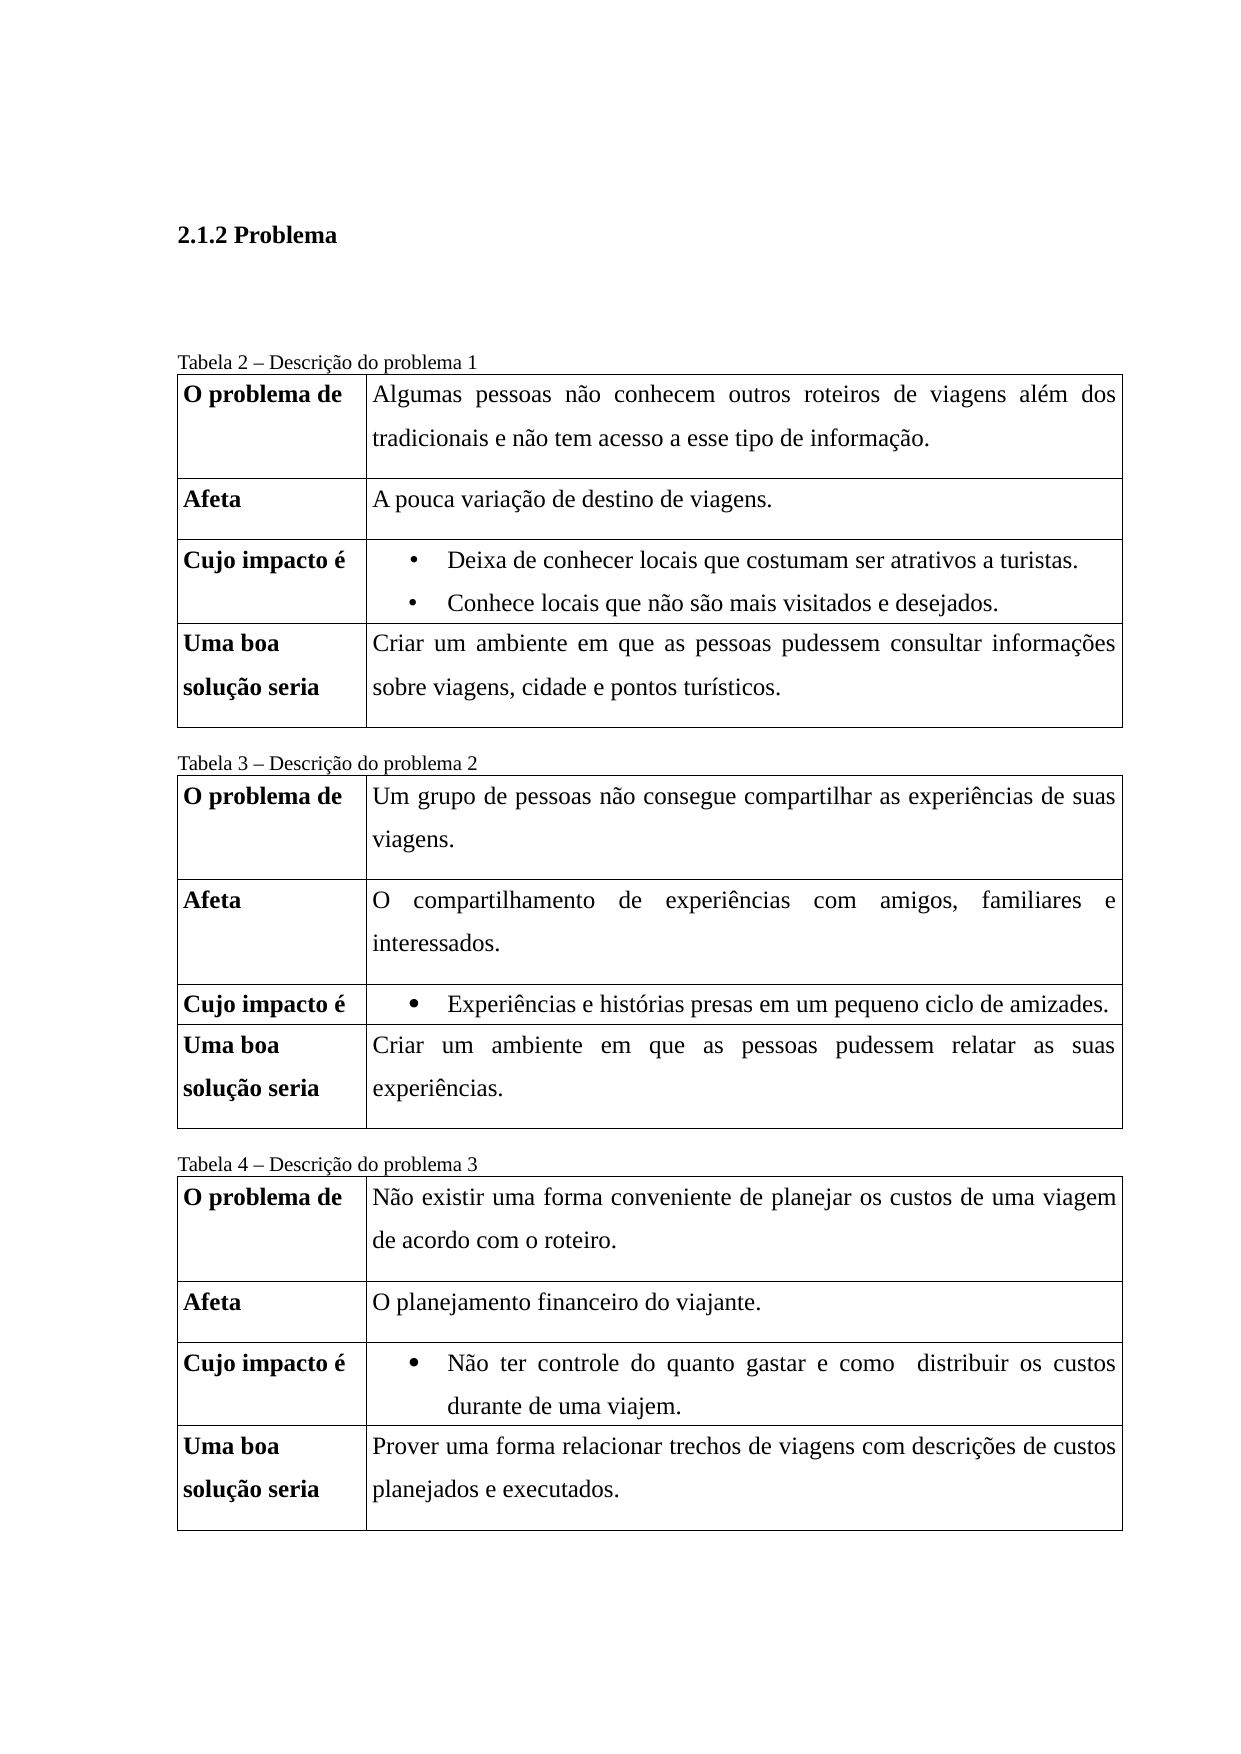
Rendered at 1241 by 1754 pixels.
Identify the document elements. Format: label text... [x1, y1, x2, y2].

table_cell Prover uma forma relacionar trechos de viagens com descrições de custos planejados e executados. [367, 1426, 1122, 1529]
table_header O problema de [178, 1177, 366, 1281]
table_cell Experiências e histórias presas em um pequeno ciclo de amizades. [367, 985, 1122, 1024]
table_header O problema de [178, 375, 366, 478]
table_cell Afeta [178, 1282, 366, 1342]
table_cell Cujo impacto é [178, 1343, 366, 1425]
text Tabela 3 – Descrição do problema 2 [177, 751, 1122, 775]
table_cell Criar um ambiente em que as pessoas pudessem relatar as suas experiências. [367, 1025, 1122, 1128]
table_header O problema de [178, 776, 366, 879]
table_cell Afeta [178, 880, 366, 984]
table_cell Cujo impacto é [178, 985, 366, 1024]
text Tabela 4 – Descrição do problema 3 [177, 1152, 1122, 1176]
table_cell Uma boa solução seria [178, 624, 366, 727]
table_header Algumas pessoas não conhecem outros roteiros de viagens além dos tradicionais e não tem acesso a esse tipo de informação. [367, 375, 1122, 478]
subtitle Problema [177, 220, 1122, 249]
table_cell O compartilhamento de experiências com amigos, familiares e interessados. [367, 880, 1122, 984]
table_header Não existir uma forma conveniente de planejar os custos de uma viagem de acordo com o roteiro. [367, 1177, 1122, 1281]
table_cell Cujo impacto é [178, 540, 366, 623]
table_cell Não ter controle do quanto gastar e como distribuir os custos durante de uma viajem. [367, 1343, 1122, 1425]
table_cell Deixa de conhecer locais que costumam ser atrativos a turistas. Conhece locais que não são mais visitados e desejados. [367, 540, 1122, 623]
table_cell A pouca variação de destino de viagens. [367, 479, 1122, 539]
table_cell Criar um ambiente em que as pessoas pudessem consultar informações sobre viagens, cidade e pontos turísticos. [367, 624, 1122, 727]
text Tabela 2 – Descrição do problema 1 [177, 350, 1122, 374]
table_cell Afeta [178, 479, 366, 539]
table_cell O planejamento financeiro do viajante. [367, 1282, 1122, 1342]
table_header Um grupo de pessoas não consegue compartilhar as experiências de suas viagens. [367, 776, 1122, 879]
table_cell Uma boa solução seria [178, 1426, 366, 1529]
table_cell Uma boa solução seria [178, 1025, 366, 1128]
